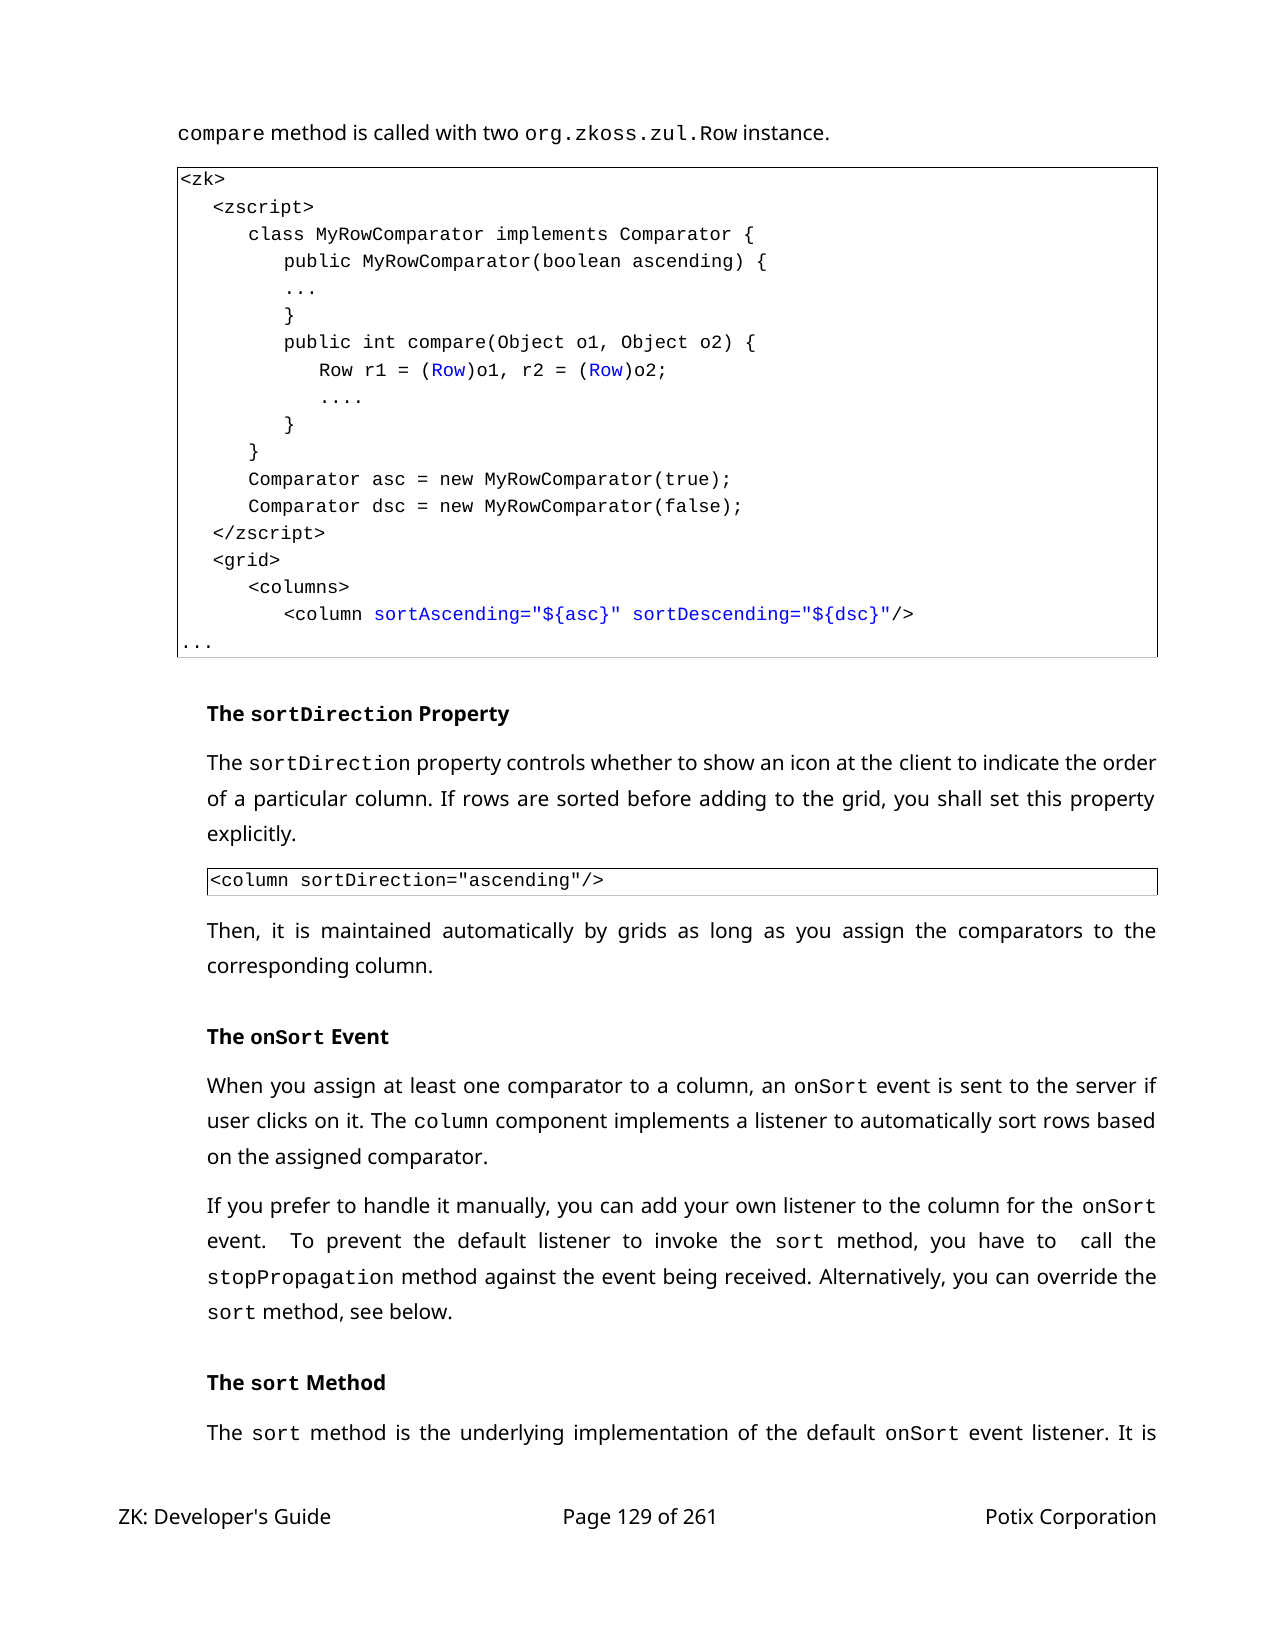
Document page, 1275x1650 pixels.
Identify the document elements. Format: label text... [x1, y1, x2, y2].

text ... [178, 276, 1157, 300]
text The sortDirection property controls whether to show an icon at the client to indicate the order of a particular column. If rows are sorted before adding to the grid, you shall set this property explicitly. [207, 748, 1157, 847]
text Then, it is maintained automatically by grids as long as you assign the comparators to the corresponding column. [207, 916, 1157, 979]
text class MyRowComparator implements Comparator { [178, 222, 1157, 246]
text } [178, 412, 1157, 436]
text public int compare(Object o1, Object o2) { [178, 330, 1157, 355]
text } [178, 439, 1157, 463]
text The sort method is the underlying implementation of the default onSort event listener. It is [207, 1418, 1157, 1446]
subtitle The sortDirection Property [207, 699, 1157, 728]
text <zk> [178, 168, 1157, 192]
text When you assign at least one comparator to a column, an onSort event is sent to the server if user clicks on it. The column component implements a listener to automatically sort rows based on the assigned comparator. [207, 1071, 1157, 1170]
text <column sortAscending="${asc}" sortDescending="${dsc}"/> [178, 602, 1157, 627]
text Comparator asc = new MyRowComparator(true); [178, 466, 1157, 491]
subtitle The onSort Event [207, 1022, 1157, 1050]
text Comparator dsc = new MyRowComparator(false); [178, 493, 1157, 518]
text <zscript> [178, 194, 1157, 219]
text public MyRowComparator(boolean ascending) { [178, 249, 1157, 273]
text compare method is called with two org.zkoss.zul.Row instance. [177, 118, 1157, 147]
text <column sortDirection="ascending"/> [208, 869, 1157, 895]
text <columns> [178, 575, 1157, 599]
text </zscript> [178, 521, 1157, 545]
subtitle The sort Method [207, 1368, 1157, 1397]
text Row r1 = (Row)o1, r2 = (Row)o2; [178, 358, 1157, 382]
text If you prefer to handle it manually, you can add your own listener to the column for the onSort event. To prevent the default listener to invoke the sort method, you have to call the stopPropagation method against the event being received. Alternatively, you can override the sort method, see below. [207, 1191, 1157, 1326]
text } [178, 303, 1157, 327]
text .... [178, 385, 1157, 409]
text ... [178, 629, 1157, 657]
text <grid> [178, 548, 1157, 572]
